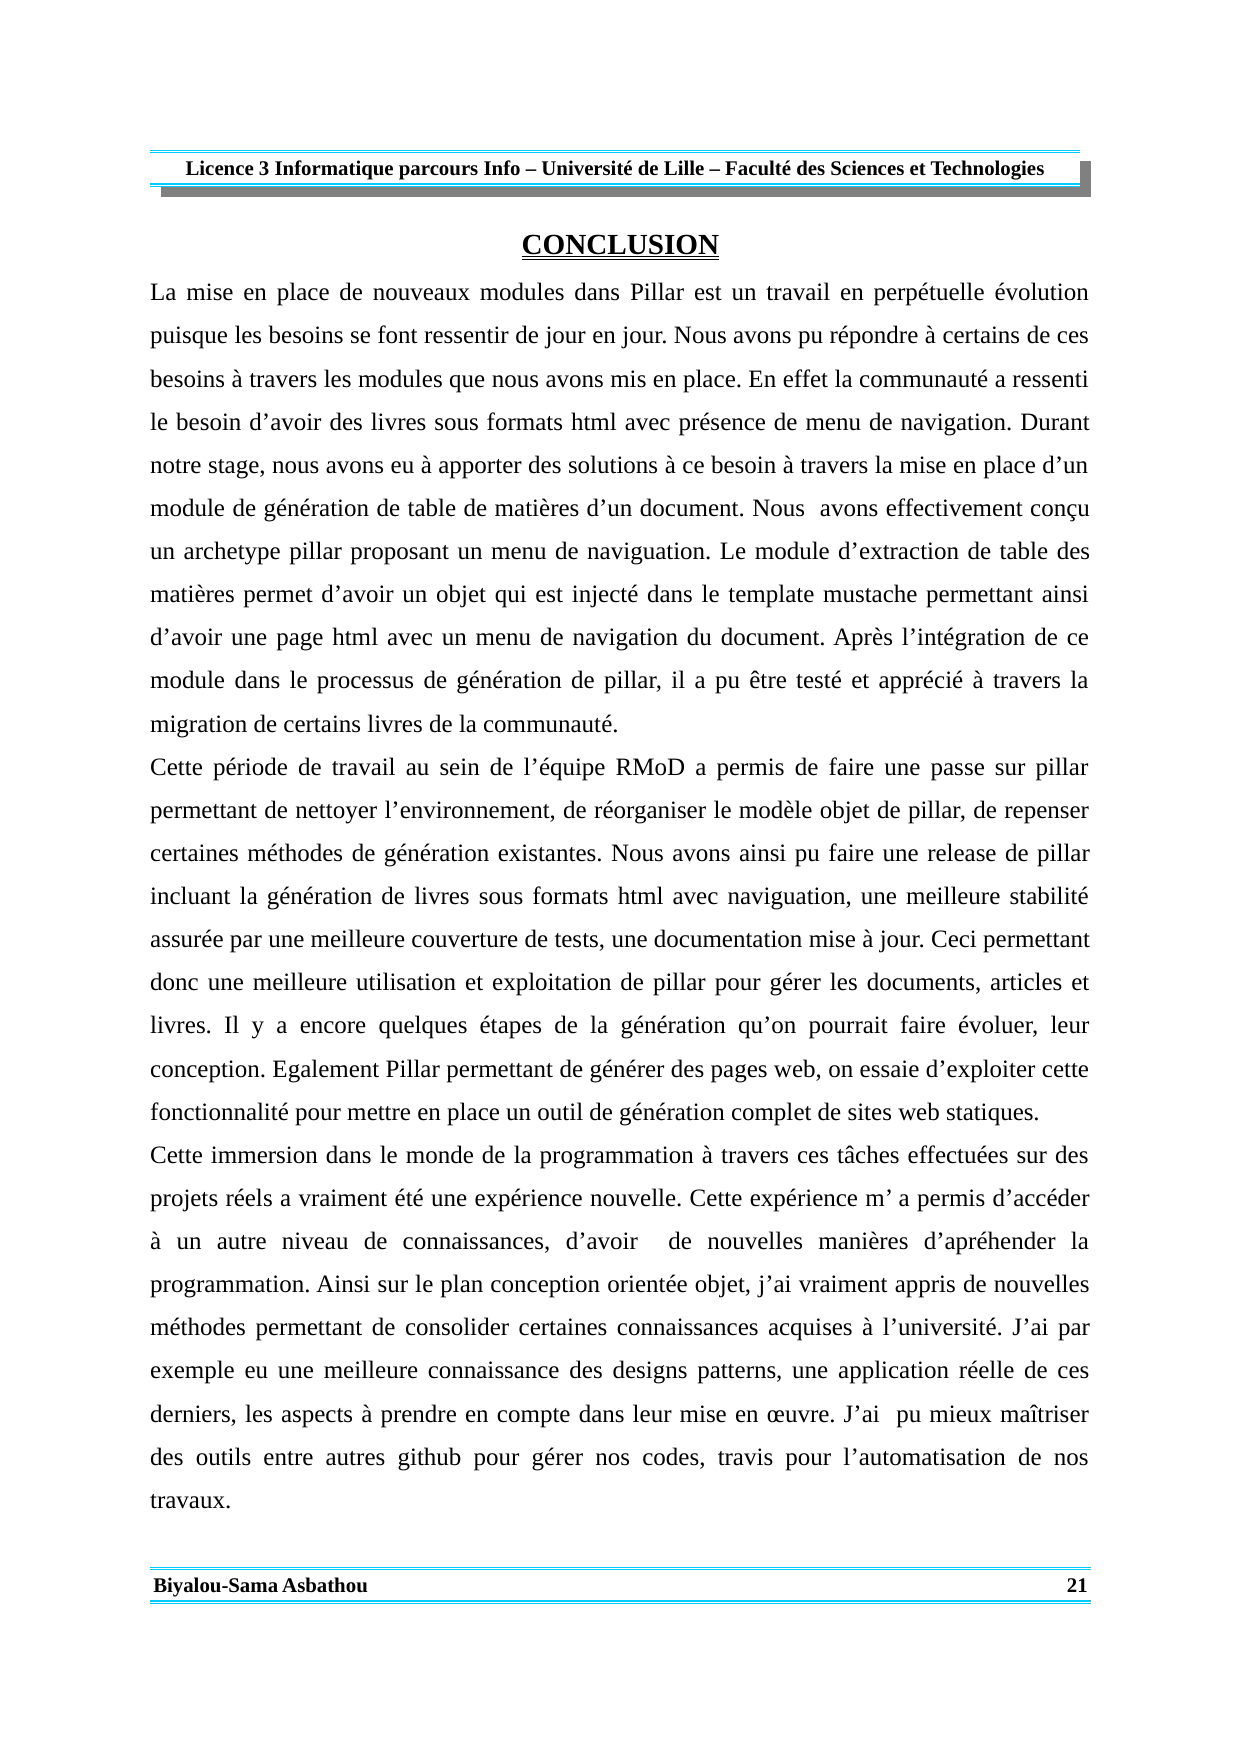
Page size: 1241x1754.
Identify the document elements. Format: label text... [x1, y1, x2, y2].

text Cette immersion dans le monde de la programmation à travers ces tâches effectuées sur des projets réels a vraiment été une expérience nouvelle. Cette expérience m’ a permis d’accéder à un autre niveau de connaissances, d’avoir de nouvelles manières d’apréhender la programmation. Ainsi sur le plan conception orientée objet, j’ai vraiment appris de nouvelles méthodes permettant de consolider certaines connaissances acquises à l’université. J’ai par exemple eu une meilleure connaissance des designs patterns, une application réelle de ces derniers, les aspects à prendre en compte dans leur mise en œuvre. J’ai pu mieux maîtriser des outils entre autres github pour gérer nos codes, travis pour l’automatisation de nos travaux. [150, 1140, 1091, 1514]
text Cette période de travail au sein de l’équipe RMoD a permis de faire une passe sur pillar permettant de nettoyer l’environnement, de réorganiser le modèle objet de pillar, de repenser certaines méthodes de génération existantes. Nous avons ainsi pu faire une release de pillar incluant la génération de livres sous formats html avec naviguation, une meilleure stabilité assurée par une meilleure couverture de tests, une documentation mise à jour. Ceci permettant donc une meilleure utilisation et exploitation de pillar pour gérer les documents, articles et livres. Il y a encore quelques étapes de la génération qu’on pourrait faire évoluer, leur conception. Egalement Pillar permettant de générer des pages web, on essaie d’exploiter cette fonctionnalité pour mettre en place un outil de génération complet de sites web statiques. [150, 752, 1091, 1126]
text CONCLUSION [150, 227, 1091, 261]
text La mise en place de nouveaux modules dans Pillar est un travail en perpétuelle évolution puisque les besoins se font ressentir de jour en jour. Nous avons pu répondre à certains de ces besoins à travers les modules que nous avons mis en place. En effet la communauté a ressenti le besoin d’avoir des livres sous formats html avec présence de menu de navigation. Durant notre stage, nous avons eu à apporter des solutions à ce besoin à travers la mise en place d’un module de génération de table de matières d’un document. Nous avons effectivement conçu un archetype pillar proposant un menu de naviguation. Le module d’extraction de table des matières permet d’avoir un objet qui est injecté dans le template mustache permettant ainsi d’avoir une page html avec un menu de navigation du document. Après l’intégration de ce module dans le processus de génération de pillar, il a pu être testé et apprécié à travers la migration de certains livres de la communauté. [150, 277, 1091, 737]
